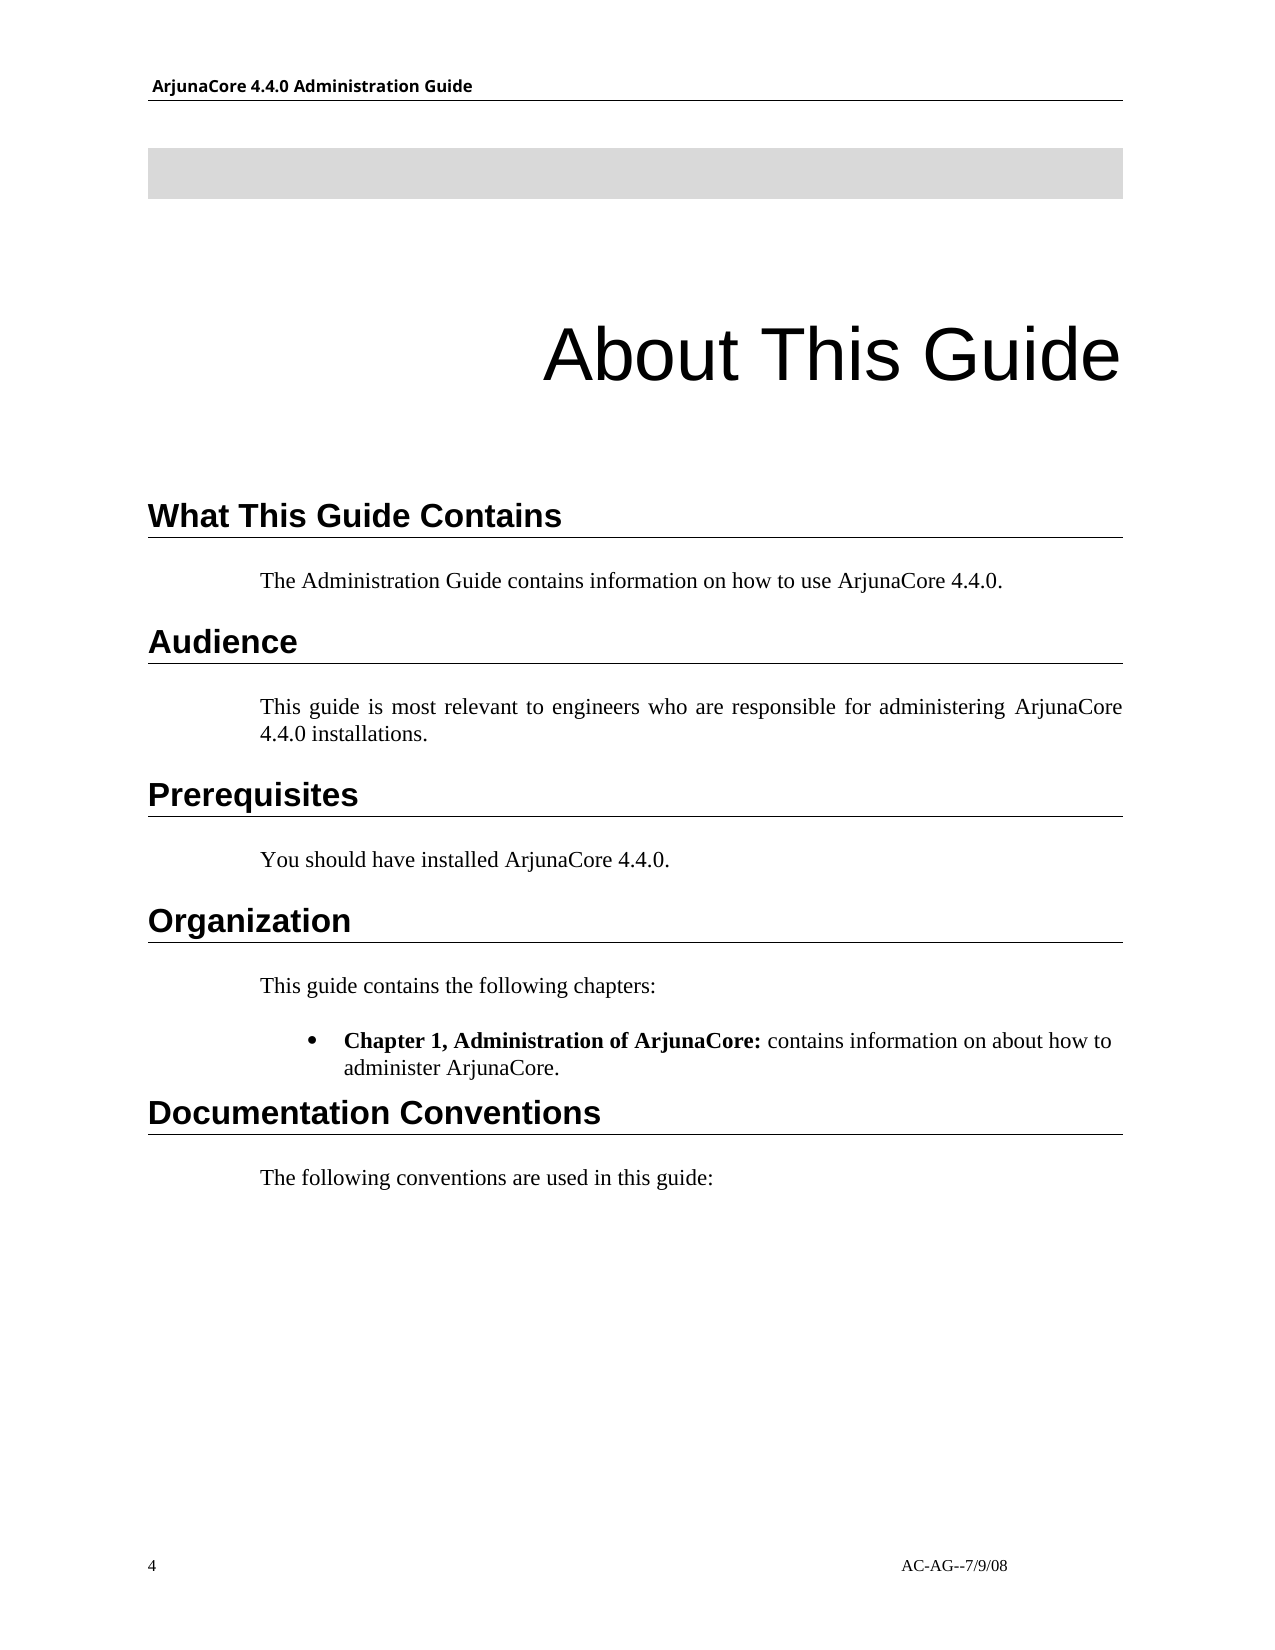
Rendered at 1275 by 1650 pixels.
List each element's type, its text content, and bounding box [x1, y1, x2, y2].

text The Administration Guide contains information on how to use ArjunaCore 4.4.0. [260, 567, 1123, 593]
list Chapter 1, Administration of ArjunaCore: contains information on about how to administer ArjunaCore. [308, 1028, 1123, 1080]
title About This Guide [263, 224, 1123, 396]
text This guide is most relevant to engineers who are responsible for administering ArjunaCore 4.4.0 installations. [260, 693, 1123, 746]
subtitle What This Guide Contains [148, 496, 1123, 537]
subtitle Prerequisites [148, 775, 1123, 816]
subtitle Organization [148, 901, 1123, 942]
text You should have installed ArjunaCore 4.4.0. [260, 846, 1123, 872]
text The following conventions are used in this guide: [260, 1164, 1123, 1190]
subtitle Audience [148, 622, 1123, 663]
text This guide contains the following chapters: [260, 972, 1123, 998]
subtitle Documentation Conventions [148, 1093, 1123, 1134]
